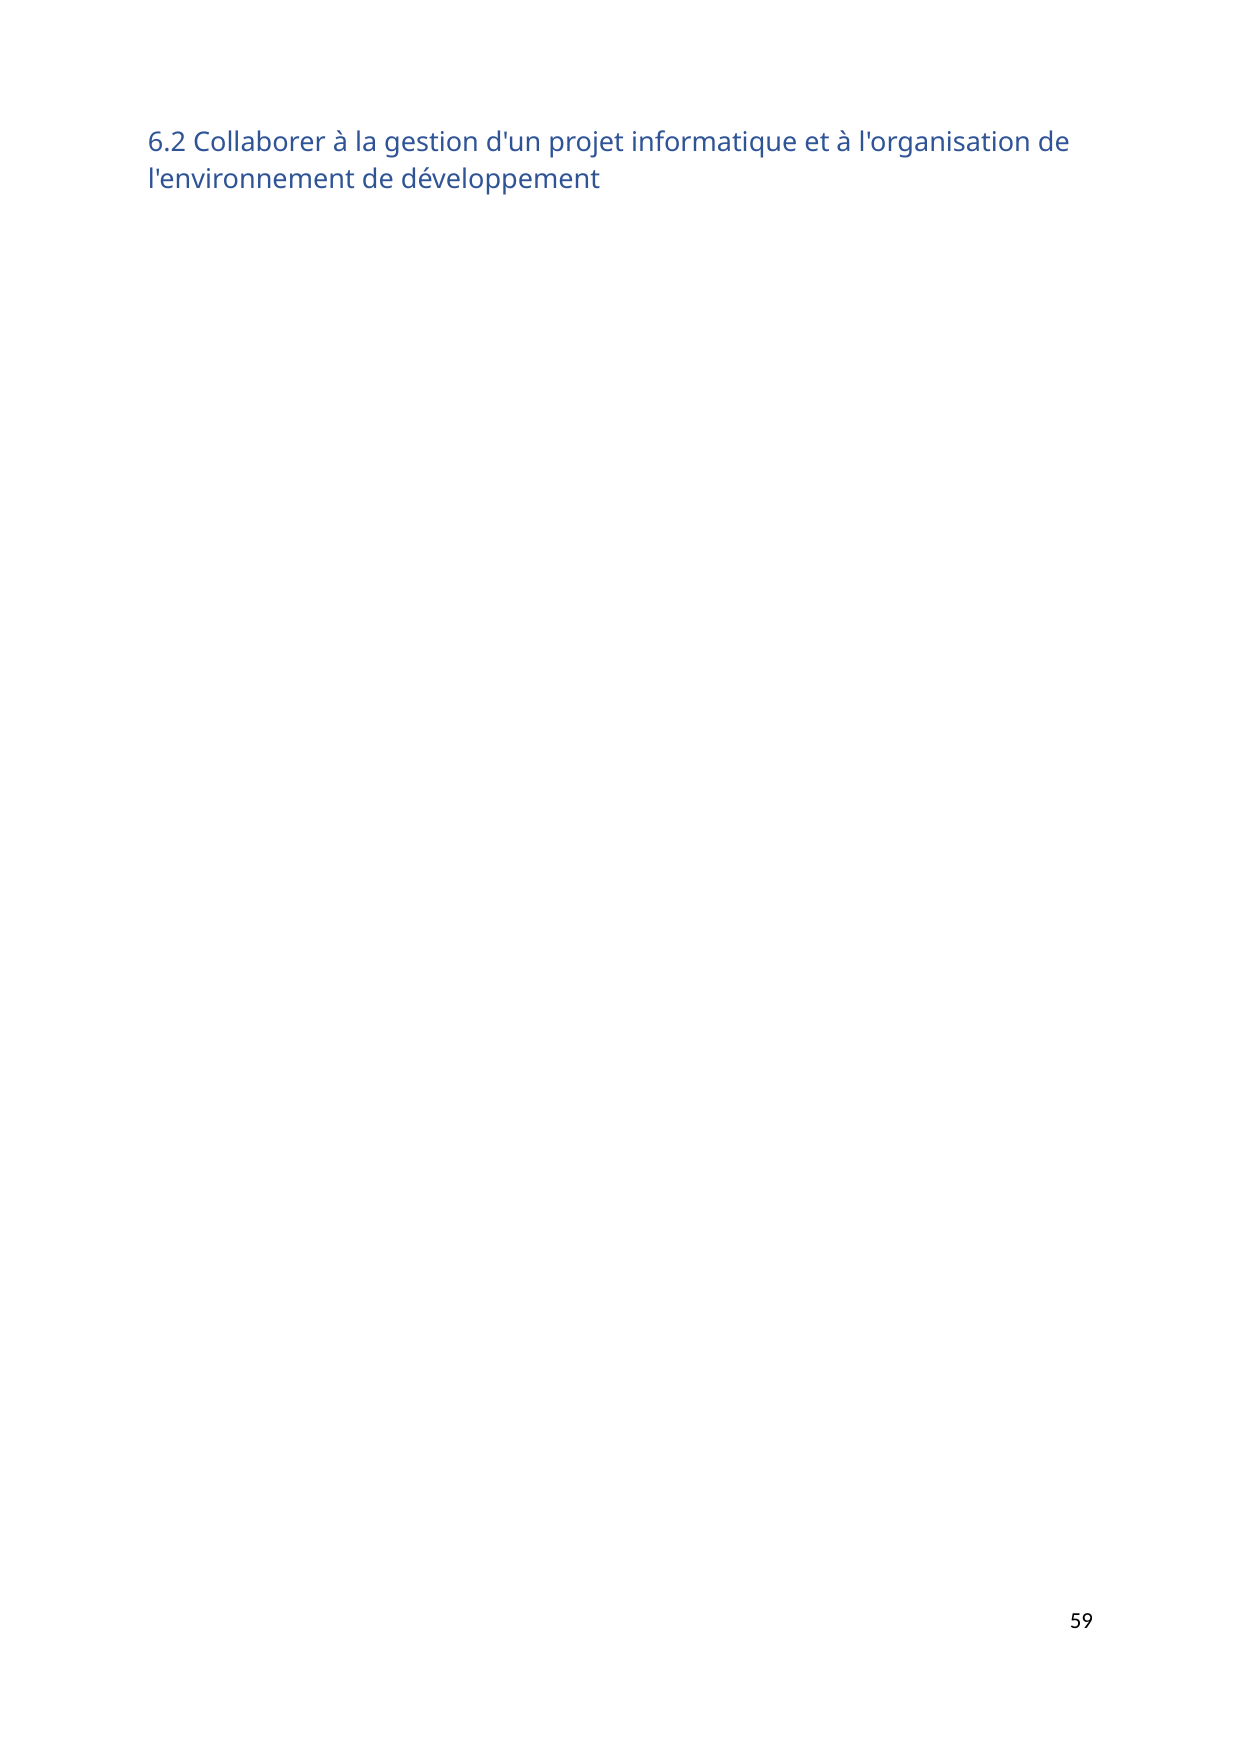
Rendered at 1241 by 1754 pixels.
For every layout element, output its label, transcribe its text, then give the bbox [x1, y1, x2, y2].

subtitle 6.2 Collaborer à la gestion d'un projet informatique et à l'organisation de l'environnement de développement [148, 123, 1093, 196]
